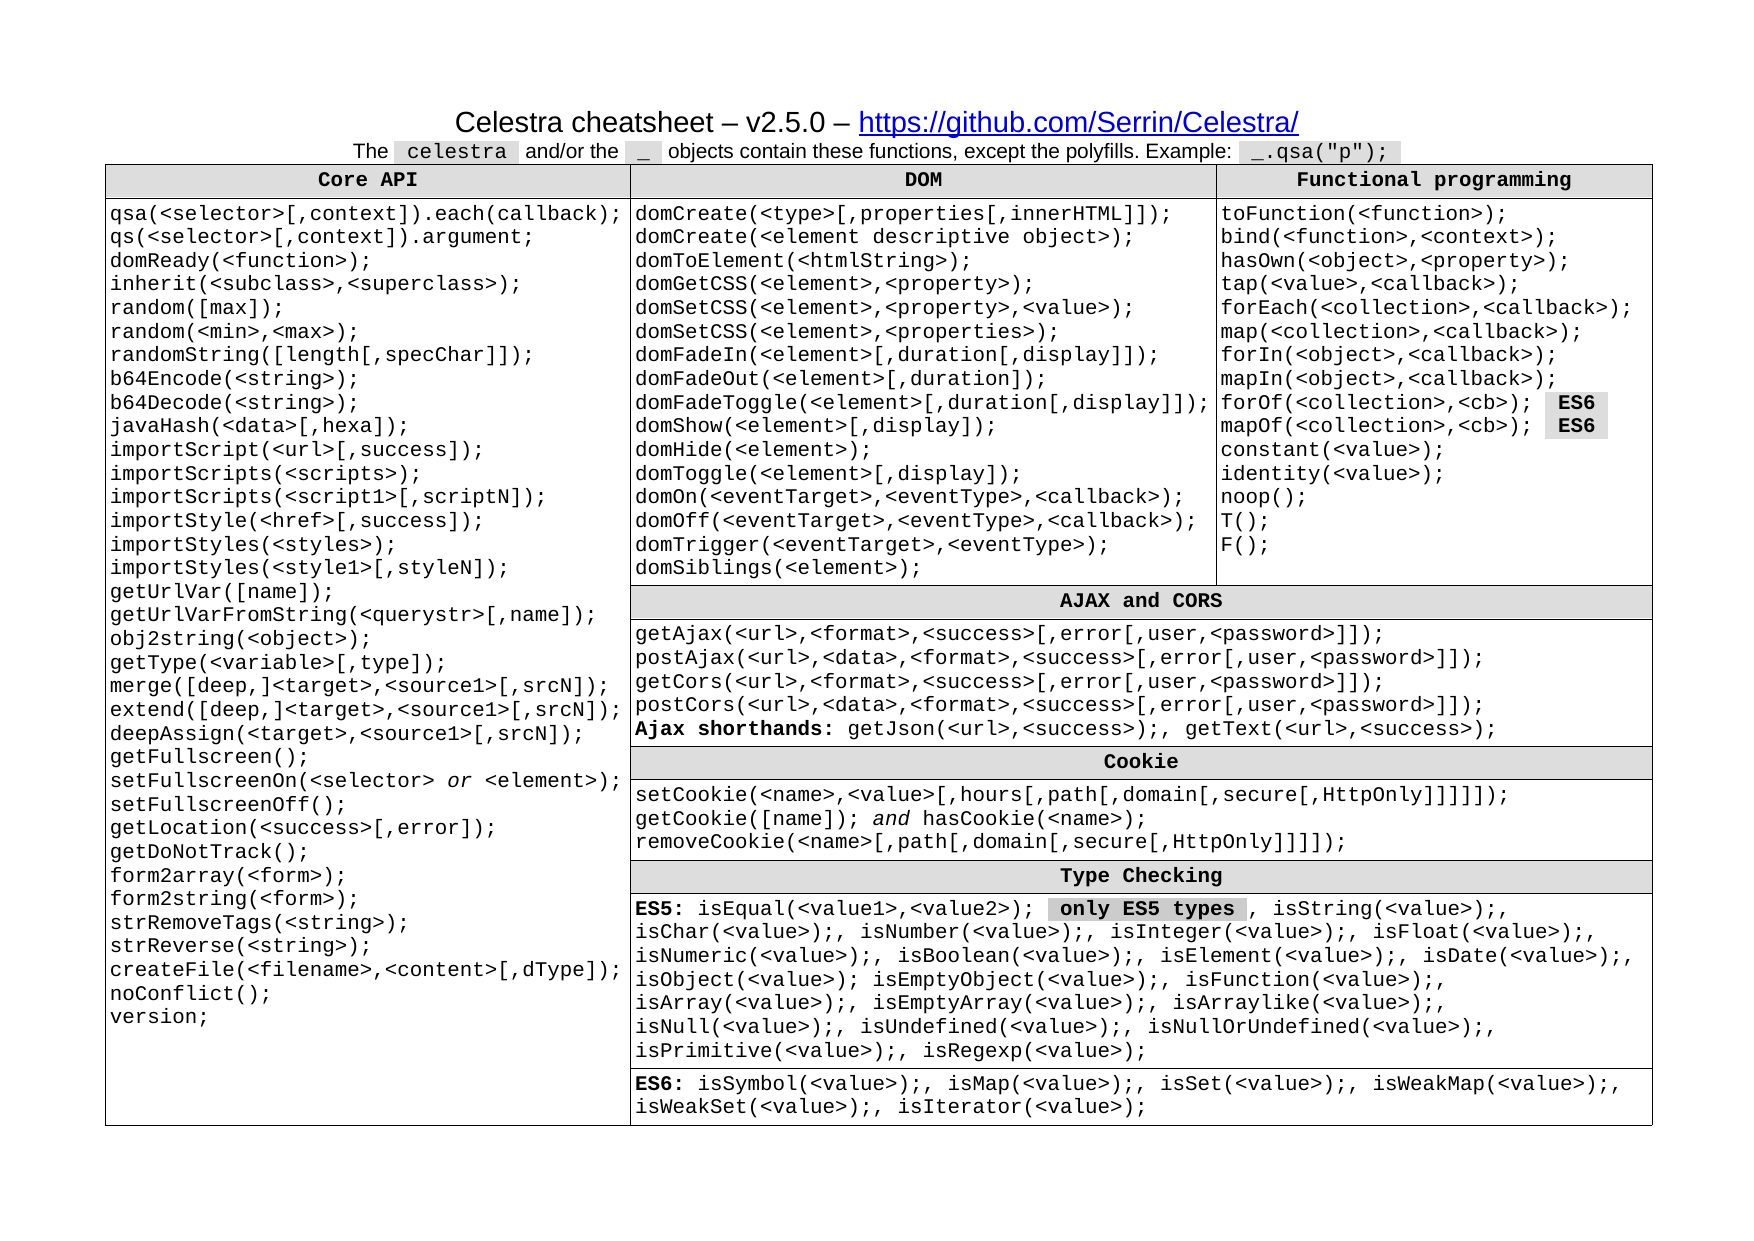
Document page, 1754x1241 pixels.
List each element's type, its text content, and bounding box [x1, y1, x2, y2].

table_cell Type Checking [631, 861, 1652, 893]
table_cell toFunction(<function>); bind(<function>,<context>); hasOwn(<object>,<property>); tap(<value>,<callback>); forEach(<collection>,<callback>); map(<collection>,<callback>); forIn(<object>,<callback>); mapIn(<object>,<callback>); forOf(<collection>,<cb>); ES6 mapOf(<collection>,<cb>); ES6 constant(<value>); identity(<value>); noop(); T(); F(); [1217, 199, 1652, 585]
table_cell Cookie [631, 747, 1652, 779]
table_header Core API [106, 165, 630, 197]
table_cell ES6: isSymbol(<value>);, isMap(<value>);, isSet(<value>);, isWeakMap(<value>);, isWeakSet(<value>);, isIterator(<value>); [631, 1069, 1652, 1124]
table_cell qsa(<selector>[,context]).each(callback); qs(<selector>[,context]).argument; domReady(<function>); inherit(<subclass>,<superclass>); random([max]); random(<min>,<max>); randomString([length[,specChar]]); b64Encode(<string>); b64Decode(<string>); javaHash(<data>[,hexa]); importScript(<url>[,success]); importScripts(<scripts>); importScripts(<script1>[,scriptN]); importStyle(<href>[,success]); importStyles(<styles>); importStyles(<style1>[,styleN]); getUrlVar([name]); getUrlVarFromString(<querystr>[,name]); obj2string(<object>); getType(<variable>[,type]); merge([deep,]<target>,<source1>[,srcN]); extend([deep,]<target>,<source1>[,srcN]); deepAssign(<target>,<source1>[,srcN]); getFullscreen(); setFullscreenOn(<selector> or <element>); setFullscreenOff(); getLocation(<success>[,error]); getDoNotTrack(); form2array(<form>); form2string(<form>); strRemoveTags(<string>); strReverse(<string>); createFile(<filename>,<content>[,dType]); noConflict(); version; [106, 199, 630, 1124]
table_header Functional programming [1217, 165, 1652, 197]
text The celestra and/or the _ objects contain these functions, except the polyfills. Example: _.qsa("p"); [105, 138, 1648, 164]
table_cell setCookie(<name>,<value>[,hours[,path[,domain[,secure[,HttpOnly]]]]]); getCookie([name]); and hasCookie(<name>); removeCookie(<name>[,path[,domain[,secure[,HttpOnly]]]]); [631, 780, 1652, 860]
table_cell ES5: isEqual(<value1>,<value2>); only ES5 types , isString(<value>);, isChar(<value>);, isNumber(<value>);, isInteger(<value>);, isFloat(<value>);, isNumeric(<value>);, isBoolean(<value>);, isElement(<value>);, isDate(<value>);, isObject(<value>); isEmptyObject(<value>);, isFunction(<value>);, isArray(<value>);, isEmptyArray(<value>);, isArraylike(<value>);, isNull(<value>);, isUndefined(<value>);, isNullOrUndefined(<value>);, isPrimitive(<value>);, isRegexp(<value>); [631, 894, 1652, 1068]
text Celestra cheatsheet – v2.5.0 – https://github.com/Serrin/Celestra/ [105, 105, 1648, 138]
table_cell domCreate(<type>[,properties[,innerHTML]]); domCreate(<element descriptive object>); domToElement(<htmlString>); domGetCSS(<element>,<property>); domSetCSS(<element>,<property>,<value>); domSetCSS(<element>,<properties>); domFadeIn(<element>[,duration[,display]]); domFadeOut(<element>[,duration]); domFadeToggle(<element>[,duration[,display]]); domShow(<element>[,display]); domHide(<element>); domToggle(<element>[,display]); domOn(<eventTarget>,<eventType>,<callback>); domOff(<eventTarget>,<eventType>,<callback>); domTrigger(<eventTarget>,<eventType>); domSiblings(<element>); [631, 199, 1216, 585]
table_cell AJAX and CORS [631, 586, 1652, 618]
table_header DOM [631, 165, 1216, 197]
table_cell getAjax(<url>,<format>,<success>[,error[,user,<password>]]); postAjax(<url>,<data>,<format>,<success>[,error[,user,<password>]]); getCors(<url>,<format>,<success>[,error[,user,<password>]]); postCors(<url>,<data>,<format>,<success>[,error[,user,<password>]]); Ajax shorthands: getJson(<url>,<success>);, getText(<url>,<success>); [631, 620, 1652, 746]
